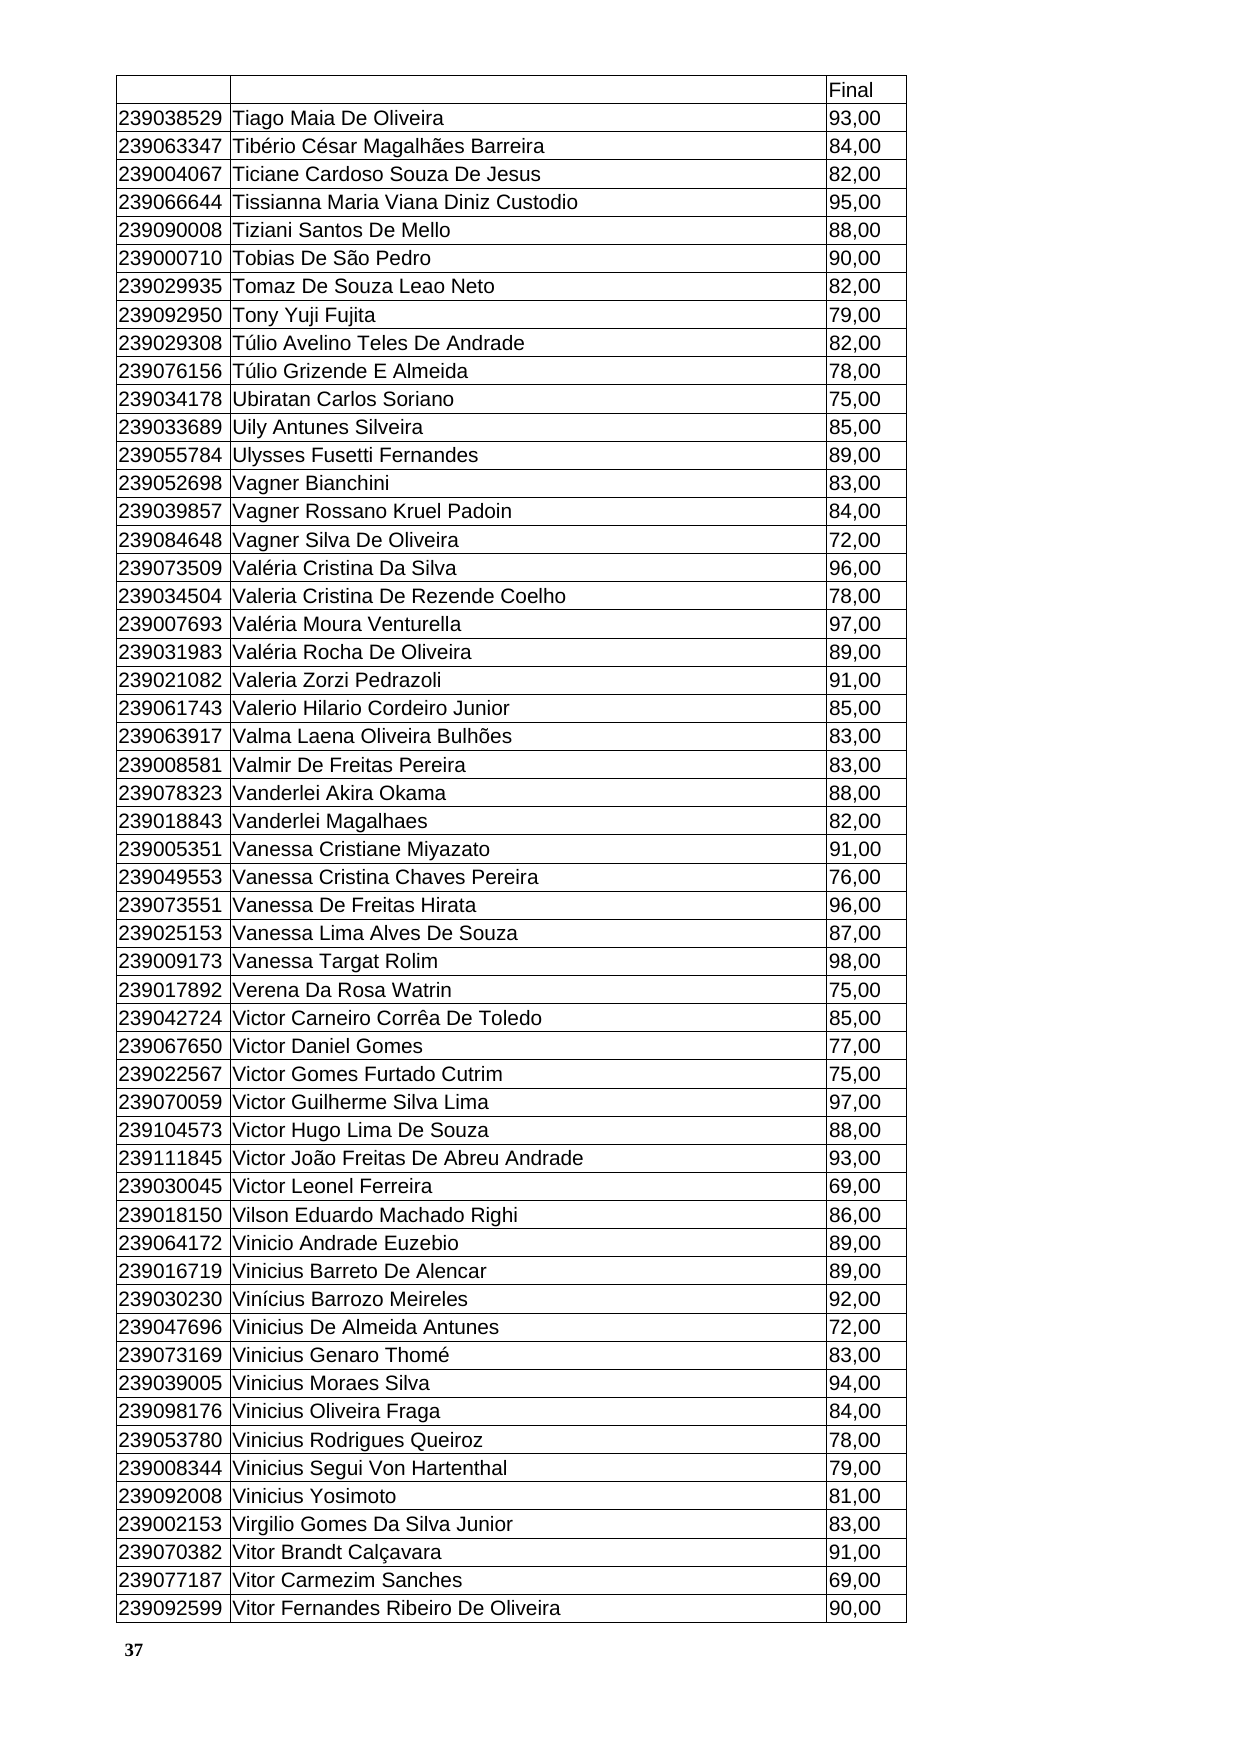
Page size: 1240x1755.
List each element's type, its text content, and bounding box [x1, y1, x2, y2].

table_cell 83,00 [827, 1510, 906, 1537]
table_cell Vitor Fernandes Ribeiro De Oliveira [231, 1595, 826, 1622]
table_cell 239092008 [117, 1482, 230, 1509]
table_cell 239008581 [117, 751, 230, 778]
table_cell Victor Daniel Gomes [231, 1032, 826, 1059]
table_cell 239063347 [117, 132, 230, 159]
table_cell 83,00 [827, 1342, 906, 1369]
table_cell 239034504 [117, 582, 230, 609]
table_cell 91,00 [827, 667, 906, 694]
table_cell 239009173 [117, 948, 230, 975]
table_cell 239017892 [117, 976, 230, 1003]
table_cell Vanessa De Freitas Hirata [231, 892, 826, 919]
table_cell 84,00 [827, 132, 906, 159]
table_cell 239064172 [117, 1229, 230, 1256]
table_cell 83,00 [827, 723, 906, 750]
table_cell 95,00 [827, 189, 906, 216]
table_cell 239052698 [117, 470, 230, 497]
table_cell 75,00 [827, 1060, 906, 1087]
table_cell 239092599 [117, 1595, 230, 1622]
table_cell Valma Laena Oliveira Bulhões [231, 723, 826, 750]
table_cell 239018843 [117, 807, 230, 834]
table_cell 97,00 [827, 610, 906, 637]
table_cell 239066644 [117, 189, 230, 216]
table_cell 239002153 [117, 1510, 230, 1537]
table_cell 82,00 [827, 273, 906, 300]
table_cell Vanessa Targat Rolim [231, 948, 826, 975]
table_cell Vinicio Andrade Euzebio [231, 1229, 826, 1256]
table_cell 94,00 [827, 1370, 906, 1397]
table_cell [117, 76, 230, 103]
table_cell Vagner Rossano Kruel Padoin [231, 498, 826, 525]
table_cell 86,00 [827, 1201, 906, 1228]
table_cell Tiziani Santos De Mello [231, 217, 826, 244]
table_cell Vanessa Cristina Chaves Pereira [231, 864, 826, 891]
table_cell 239061743 [117, 695, 230, 722]
table_cell 79,00 [827, 301, 906, 328]
table_cell 239104573 [117, 1117, 230, 1144]
table_cell 69,00 [827, 1567, 906, 1594]
table_cell 239033689 [117, 414, 230, 441]
table_cell 239039005 [117, 1370, 230, 1397]
table_cell Vitor Brandt Calçavara [231, 1539, 826, 1566]
table_cell Vinícius Barrozo Meireles [231, 1285, 826, 1312]
table_cell Vanessa Lima Alves De Souza [231, 920, 826, 947]
table_cell Victor Leonel Ferreira [231, 1173, 826, 1200]
table_cell Vinicius Rodrigues Queiroz [231, 1426, 826, 1453]
table_cell Ulysses Fusetti Fernandes [231, 442, 826, 469]
table_cell 69,00 [827, 1173, 906, 1200]
table_cell 239029308 [117, 329, 230, 356]
table_cell 239098176 [117, 1398, 230, 1425]
table_cell 239073169 [117, 1342, 230, 1369]
table_cell 239031983 [117, 639, 230, 666]
table_cell Vinicius Moraes Silva [231, 1370, 826, 1397]
table_cell Valeria Zorzi Pedrazoli [231, 667, 826, 694]
table_cell 239042724 [117, 1004, 230, 1031]
table_cell 239063917 [117, 723, 230, 750]
table_cell 89,00 [827, 1257, 906, 1284]
table_cell 84,00 [827, 1398, 906, 1425]
table_cell Tiago Maia De Oliveira [231, 104, 826, 131]
table_cell Victor Carneiro Corrêa De Toledo [231, 1004, 826, 1031]
table_cell Vanessa Cristiane Miyazato [231, 835, 826, 862]
table_cell 75,00 [827, 385, 906, 412]
table_cell 239004067 [117, 160, 230, 187]
table_cell 239018150 [117, 1201, 230, 1228]
table_cell 239073551 [117, 892, 230, 919]
table_cell Tibério César Magalhães Barreira [231, 132, 826, 159]
table_cell 239030045 [117, 1173, 230, 1200]
table_cell 81,00 [827, 1482, 906, 1509]
table_cell Vilson Eduardo Machado Righi [231, 1201, 826, 1228]
table_cell Verena Da Rosa Watrin [231, 976, 826, 1003]
table_cell 82,00 [827, 160, 906, 187]
table_cell 239111845 [117, 1145, 230, 1172]
table_cell 239078323 [117, 779, 230, 806]
table_cell 90,00 [827, 1595, 906, 1622]
table_cell Victor Guilherme Silva Lima [231, 1089, 826, 1116]
table_cell Vinicius Segui Von Hartenthal [231, 1454, 826, 1481]
table_cell 239030230 [117, 1285, 230, 1312]
table_cell 239090008 [117, 217, 230, 244]
table_cell 79,00 [827, 1454, 906, 1481]
table_cell 239016719 [117, 1257, 230, 1284]
table_cell 239005351 [117, 835, 230, 862]
table_cell [231, 76, 826, 103]
table_cell 88,00 [827, 217, 906, 244]
table_cell Tobias De São Pedro [231, 245, 826, 272]
table_cell Vagner Bianchini [231, 470, 826, 497]
table_cell 239077187 [117, 1567, 230, 1594]
table_cell 239025153 [117, 920, 230, 947]
table_cell 78,00 [827, 357, 906, 384]
table_cell 96,00 [827, 892, 906, 919]
table_cell 91,00 [827, 835, 906, 862]
table_cell Túlio Avelino Teles De Andrade [231, 329, 826, 356]
table_cell 93,00 [827, 104, 906, 131]
table_cell Vinicius Genaro Thomé [231, 1342, 826, 1369]
table_cell 78,00 [827, 1426, 906, 1453]
table_cell 239047696 [117, 1314, 230, 1341]
table_cell 84,00 [827, 498, 906, 525]
table_cell Vanderlei Akira Okama [231, 779, 826, 806]
table_cell 82,00 [827, 329, 906, 356]
table_cell 239008344 [117, 1454, 230, 1481]
table_cell 77,00 [827, 1032, 906, 1059]
table_cell 88,00 [827, 1117, 906, 1144]
table_cell 239029935 [117, 273, 230, 300]
table_cell 87,00 [827, 920, 906, 947]
table_cell 239049553 [117, 864, 230, 891]
table_cell 92,00 [827, 1285, 906, 1312]
table_cell 239070382 [117, 1539, 230, 1566]
table_cell Tissianna Maria Viana Diniz Custodio [231, 189, 826, 216]
table_cell 239000710 [117, 245, 230, 272]
table_cell 98,00 [827, 948, 906, 975]
table_cell Tony Yuji Fujita [231, 301, 826, 328]
table_cell 239073509 [117, 554, 230, 581]
table_cell 93,00 [827, 1145, 906, 1172]
table_cell Valéria Rocha De Oliveira [231, 639, 826, 666]
table_cell 239053780 [117, 1426, 230, 1453]
table_cell 239007693 [117, 610, 230, 637]
table_cell Vinicius Oliveira Fraga [231, 1398, 826, 1425]
table_cell 239084648 [117, 526, 230, 553]
table_cell 89,00 [827, 639, 906, 666]
table_cell 239021082 [117, 667, 230, 694]
table_cell 85,00 [827, 695, 906, 722]
table_cell Final [827, 76, 906, 103]
table_cell Vanderlei Magalhaes [231, 807, 826, 834]
table_cell Valeria Cristina De Rezende Coelho [231, 582, 826, 609]
table_cell Virgilio Gomes Da Silva Junior [231, 1510, 826, 1537]
table_cell 83,00 [827, 470, 906, 497]
table_cell 239067650 [117, 1032, 230, 1059]
table_cell 239038529 [117, 104, 230, 131]
table_cell Vagner Silva De Oliveira [231, 526, 826, 553]
table_cell Vinicius Barreto De Alencar [231, 1257, 826, 1284]
table_cell 239039857 [117, 498, 230, 525]
table_cell Uily Antunes Silveira [231, 414, 826, 441]
table_cell 75,00 [827, 976, 906, 1003]
table_cell Vinicius Yosimoto [231, 1482, 826, 1509]
table_cell 97,00 [827, 1089, 906, 1116]
table_cell 78,00 [827, 582, 906, 609]
table_cell 83,00 [827, 751, 906, 778]
table_cell Vinicius De Almeida Antunes [231, 1314, 826, 1341]
table_cell 85,00 [827, 1004, 906, 1031]
table_cell 239076156 [117, 357, 230, 384]
table_cell 85,00 [827, 414, 906, 441]
table_cell Valerio Hilario Cordeiro Junior [231, 695, 826, 722]
table_cell 239034178 [117, 385, 230, 412]
table_cell 82,00 [827, 807, 906, 834]
table_cell Valmir De Freitas Pereira [231, 751, 826, 778]
table_cell Valéria Moura Venturella [231, 610, 826, 637]
table_cell 72,00 [827, 526, 906, 553]
table_cell 72,00 [827, 1314, 906, 1341]
table_cell 89,00 [827, 1229, 906, 1256]
table_cell 89,00 [827, 442, 906, 469]
table_cell 88,00 [827, 779, 906, 806]
table_cell Valéria Cristina Da Silva [231, 554, 826, 581]
table_cell Victor Gomes Furtado Cutrim [231, 1060, 826, 1087]
table_cell 91,00 [827, 1539, 906, 1566]
table_cell 76,00 [827, 864, 906, 891]
table_cell Victor Hugo Lima De Souza [231, 1117, 826, 1144]
table_cell 96,00 [827, 554, 906, 581]
table_cell Victor João Freitas De Abreu Andrade [231, 1145, 826, 1172]
table_cell 90,00 [827, 245, 906, 272]
table_cell Vitor Carmezim Sanches [231, 1567, 826, 1594]
table_cell 239022567 [117, 1060, 230, 1087]
table_cell 239070059 [117, 1089, 230, 1116]
table_cell 239055784 [117, 442, 230, 469]
table_cell Ubiratan Carlos Soriano [231, 385, 826, 412]
table_cell Ticiane Cardoso Souza De Jesus [231, 160, 826, 187]
table_cell Túlio Grizende E Almeida [231, 357, 826, 384]
table_cell 239092950 [117, 301, 230, 328]
table_cell Tomaz De Souza Leao Neto [231, 273, 826, 300]
